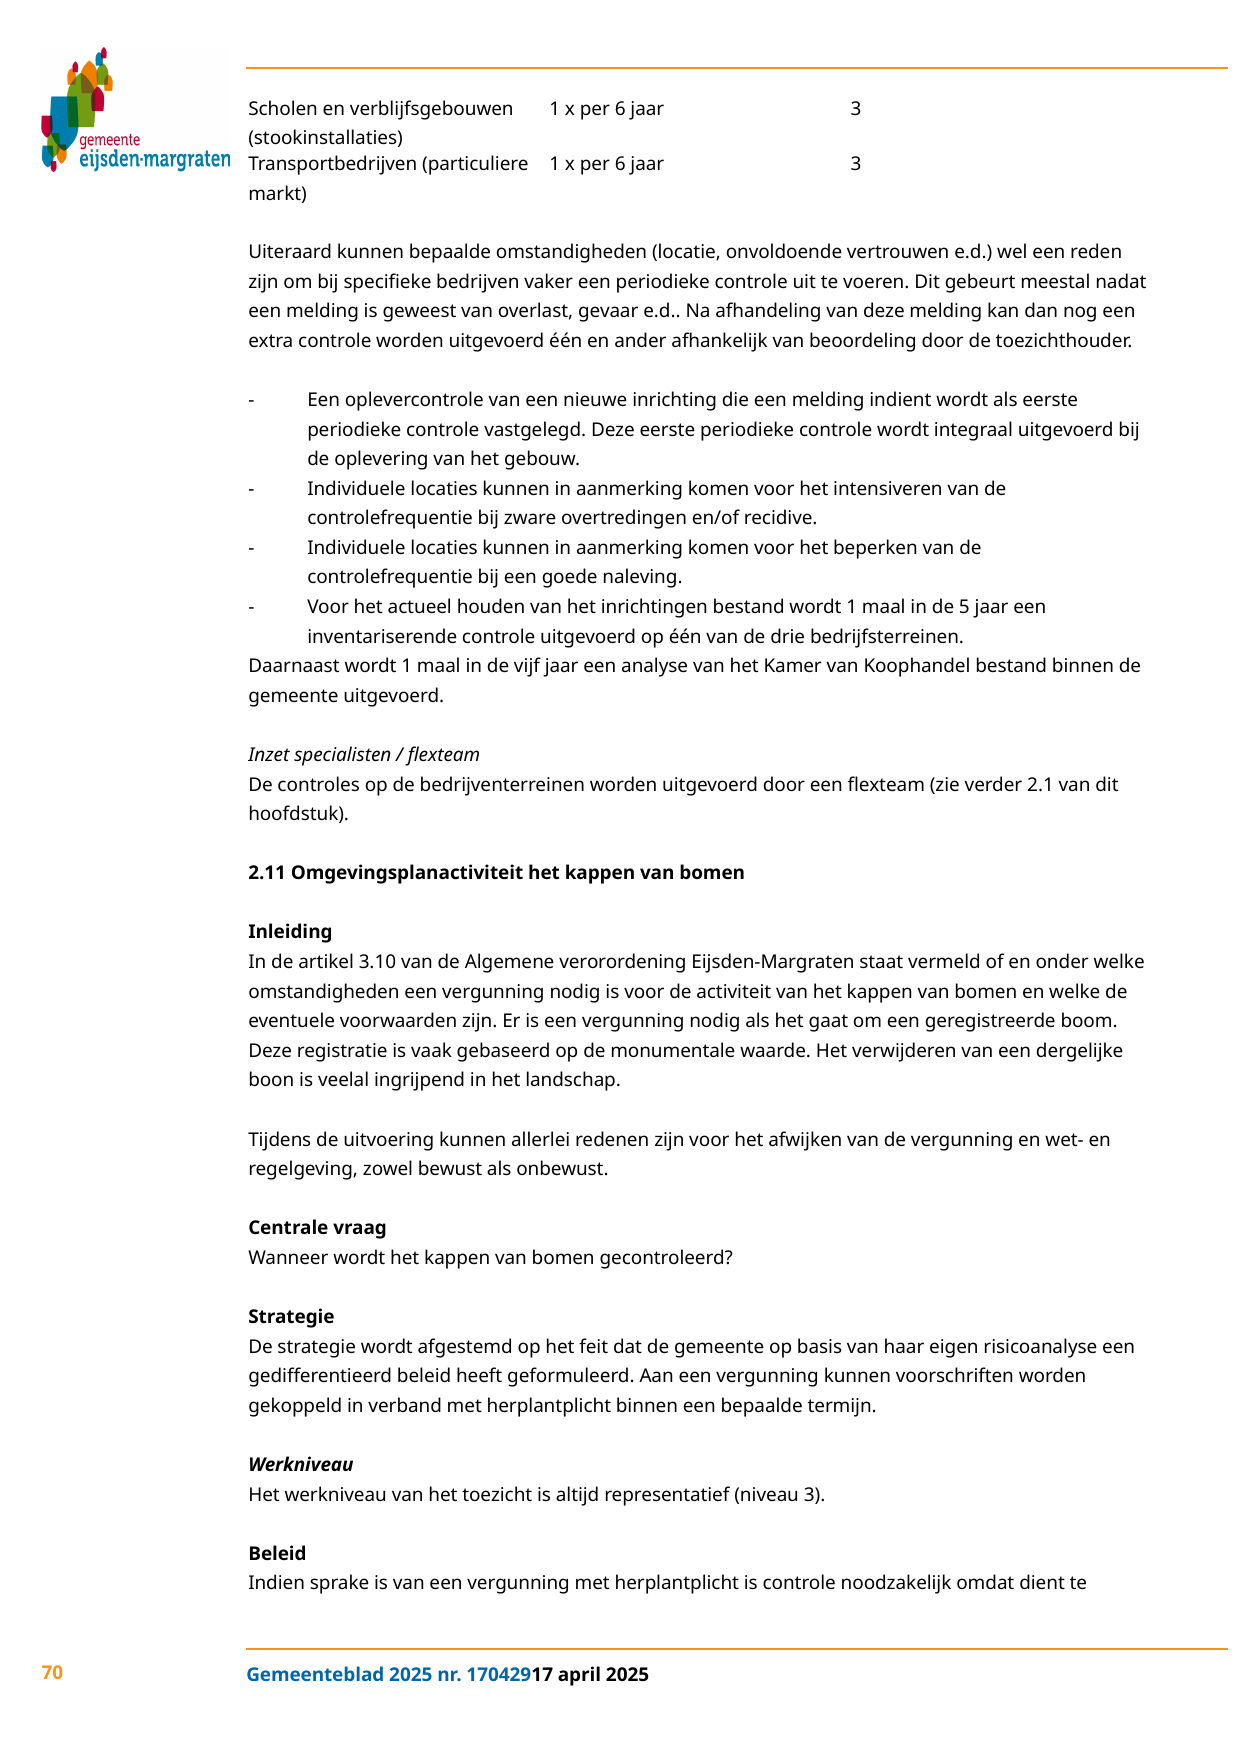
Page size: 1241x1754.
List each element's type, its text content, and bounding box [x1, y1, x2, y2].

text De controles op de bedrijventerreinen worden uitgevoerd door een flexteam (zie verder 2.1 van dit hoofdstuk). [248, 771, 1152, 826]
text In de artikel 3.10 van de Algemene verorordening Eijsden-Margraten staat vermeld of en onder welke omstandigheden een vergunning nodig is voor de activiteit van het kappen van bomen en welke de eventuele voorwaarden zijn. Er is een vergunning nodig als het gaat om een geregistreerde boom. Deze registratie is vaak gebaseerd op de monumentale waarde. Het verwijderen van een dergelijke boon is veelal ingrijpend in het landschap. [248, 948, 1152, 1092]
table_cell Scholen en verblijfsgebouwen (stookinstallaties) [248, 95, 549, 150]
text Beleid [248, 1540, 1152, 1566]
text Indien sprake is van een vergunning met herplantplicht is controle noodzakelijk omdat dient te [248, 1569, 1152, 1595]
picture [41, 47, 231, 172]
text Uiteraard kunnen bepaalde omstandigheden (locatie, onvoldoende vertrouwen e.d.) wel een reden zijn om bij specifieke bedrijven vaker een periodieke controle uit te voeren. Dit gebeurt meestal nadat een melding is geweest van overlast, gevaar e.d.. Na afhandeling van deze melding kan dan nog een extra controle worden uitgevoerd één en ander afhankelijk van beoordeling door de toezichthouder. [248, 238, 1152, 353]
table_cell 3 [850, 150, 1152, 205]
list Individuele locaties kunnen in aanmerking komen voor het beperken van de controlefrequentie bij een goede naleving. [248, 534, 1152, 589]
text Tijdens de uitvoering kunnen allerlei redenen zijn voor het afwijken van de vergunning en wet- en regelgeving, zowel bewust als onbewust. [248, 1126, 1152, 1181]
table_cell Transportbedrijven (particuliere markt) [248, 150, 549, 205]
text Inzet specialisten / flexteam [248, 741, 1152, 767]
table_cell 3 [850, 95, 1152, 150]
text De strategie wordt afgestemd op het feit dat de gemeente op basis van haar eigen risicoanalyse een gedifferentieerd beleid heeft geformuleerd. Aan een vergunning kunnen voorschriften worden gekoppeld in verband met herplantplicht binnen een bepaalde termijn. [248, 1333, 1152, 1418]
text Strategie [248, 1303, 1152, 1329]
text Het werkniveau van het toezicht is altijd representatief (niveau 3). [248, 1481, 1152, 1506]
text Werkniveau [248, 1451, 1152, 1477]
list Voor het actueel houden van het inrichtingen bestand wordt 1 maal in de 5 jaar een inventariserende controle uitgevoerd op één van de drie bedrijfsterreinen. [248, 593, 1152, 648]
text Daarnaast wordt 1 maal in de vijf jaar een analyse van het Kamer van Koophandel bestand binnen de gemeente uitgevoerd. [248, 652, 1152, 708]
text Wanneer wordt het kappen van bomen gecontroleerd? [248, 1244, 1152, 1270]
text Inleiding [248, 919, 1152, 944]
text 2.11 Omgevingsplanactiviteit het kappen van bomen [248, 859, 1152, 885]
text Centrale vraag [248, 1214, 1152, 1240]
list Individuele locaties kunnen in aanmerking komen voor het intensiveren van de controlefrequentie bij zware overtredingen en/of recidive. [248, 475, 1152, 530]
list Een oplevercontrole van een nieuwe inrichting die een melding indient wordt als eerste periodieke controle vastgelegd. Deze eerste periodieke controle wordt integraal uitgevoerd bij de oplevering van het gebouw. [248, 386, 1152, 471]
table_cell 1 x per 6 jaar [549, 150, 850, 205]
table_cell 1 x per 6 jaar [549, 95, 850, 150]
